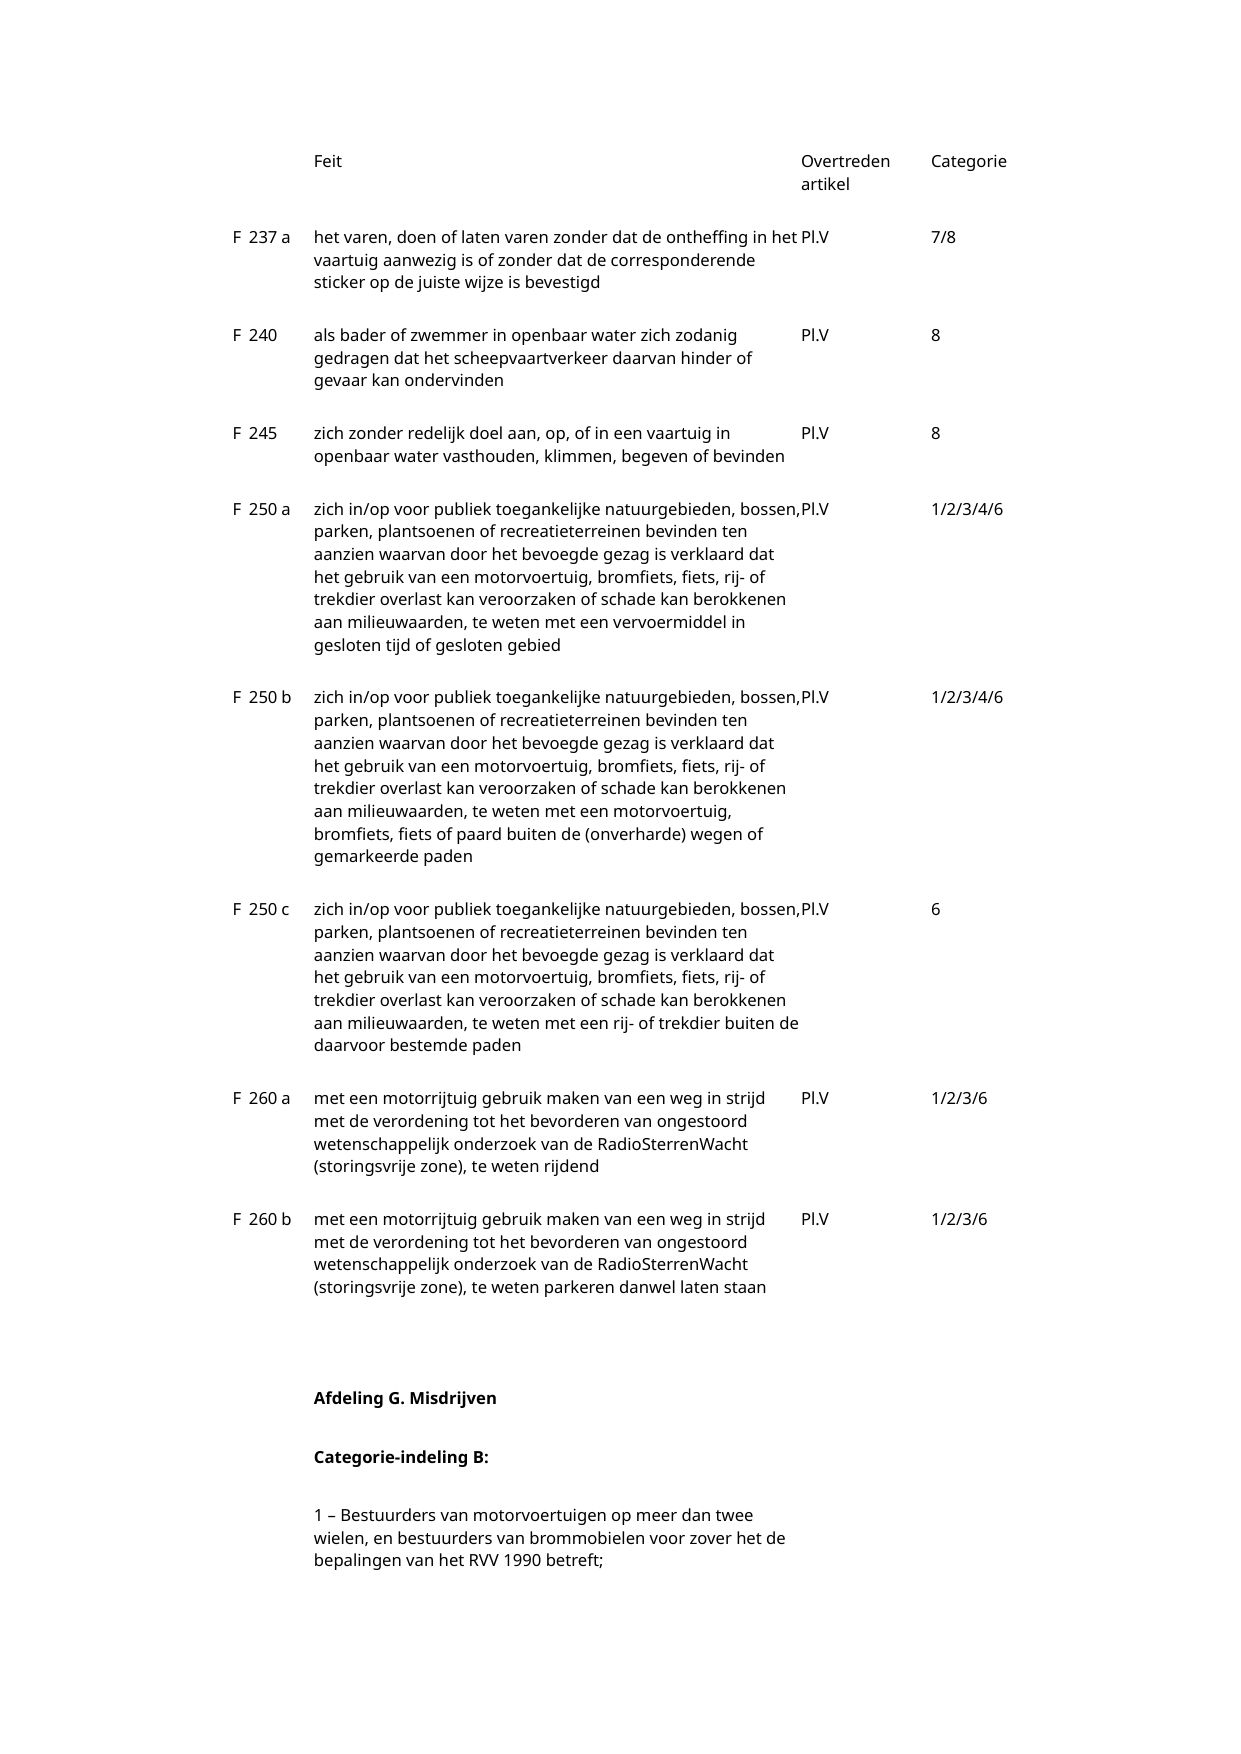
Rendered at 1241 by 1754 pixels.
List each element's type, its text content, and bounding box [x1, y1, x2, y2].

table_header Overtreden artikel [801, 150, 931, 225]
table_header [281, 150, 314, 225]
table_header [249, 150, 281, 225]
table_header Feit [314, 150, 801, 225]
table_header [233, 150, 249, 225]
table_header Categorie [931, 150, 1053, 225]
